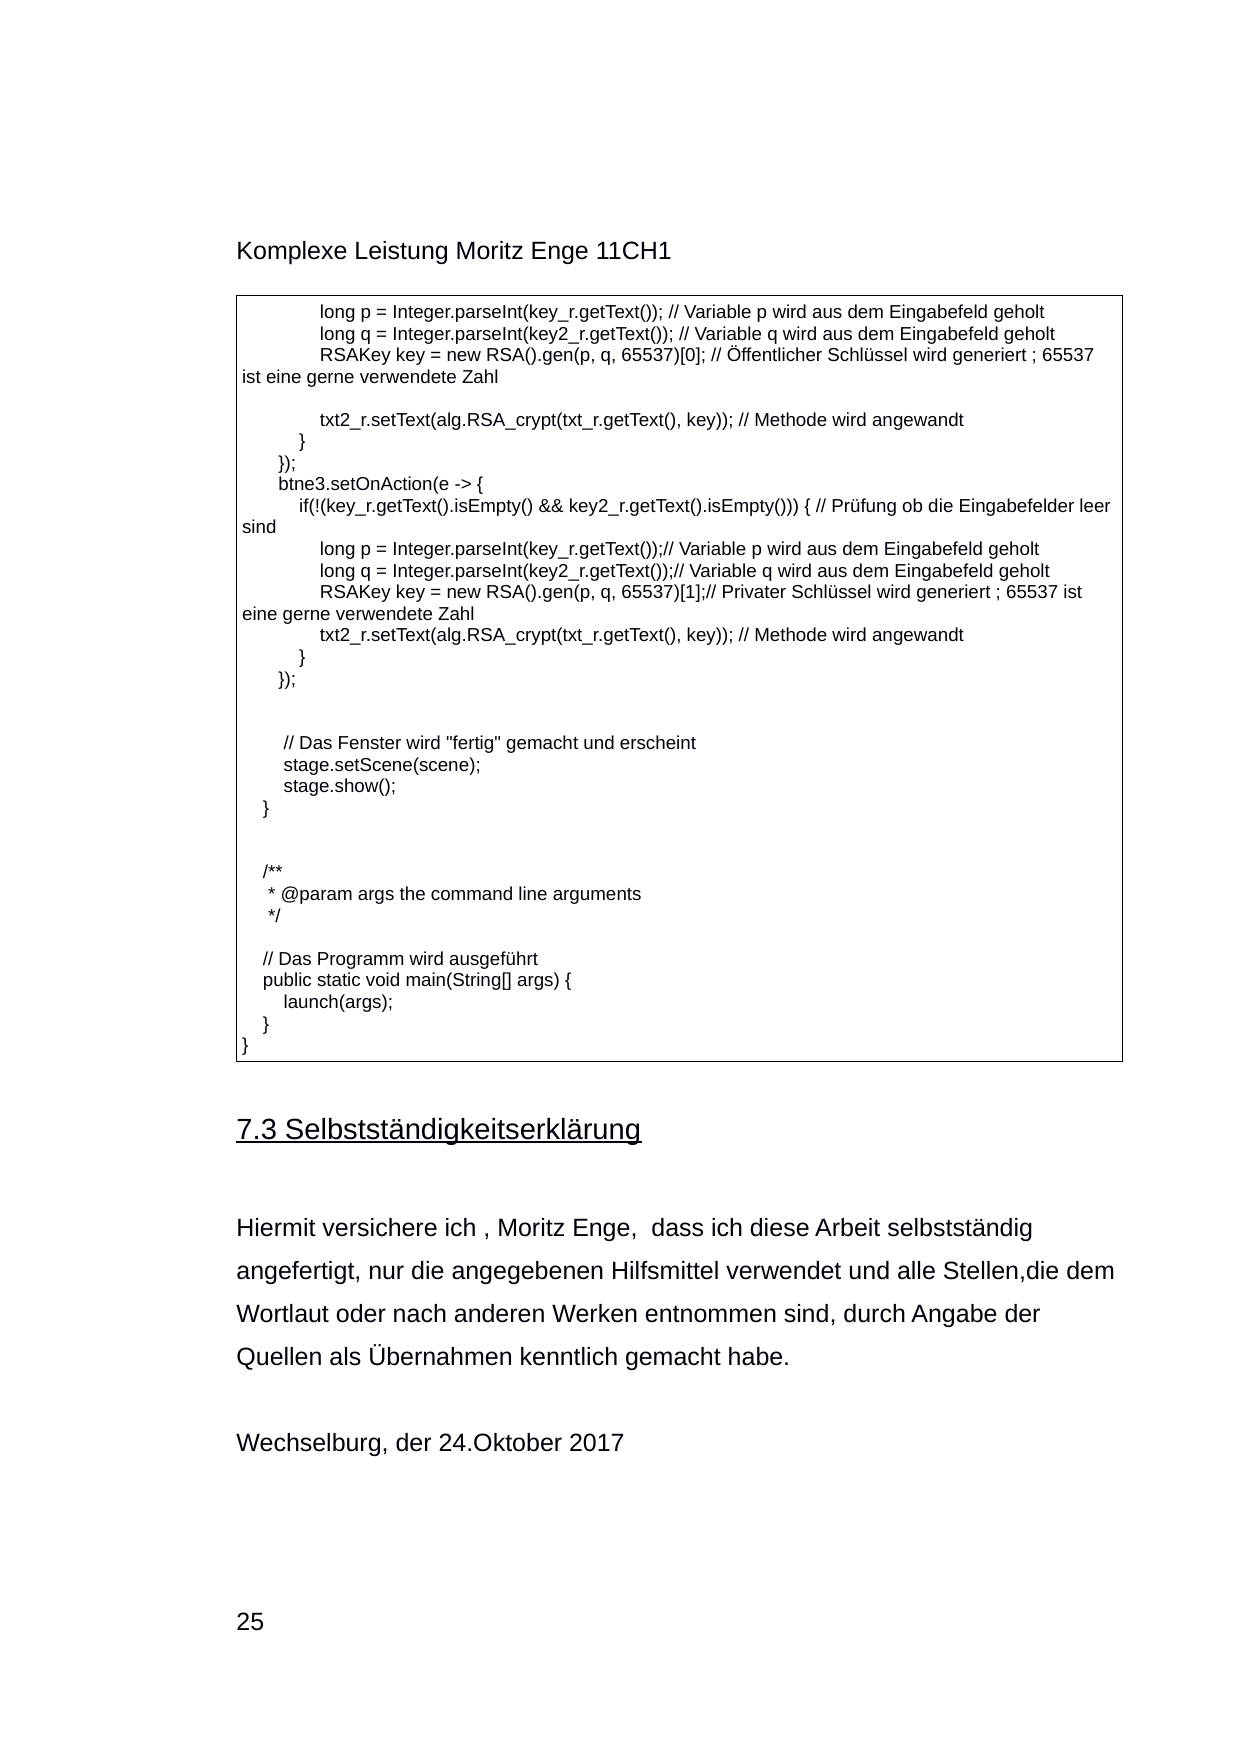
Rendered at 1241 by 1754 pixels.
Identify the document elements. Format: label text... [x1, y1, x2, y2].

text Wechselburg, der 24.Oktober 2017 [236, 1428, 1122, 1457]
text 7.3 Selbstständigkeitserklärung [236, 1112, 1122, 1146]
table_header long p = Integer.parseInt(key_r.getText()); // Variable p wird aus dem Eingabefeld geholt long q = Integer.parseInt(key2_r.getText()); // Variable q wird aus dem Eingabefeld geholt RSAKey key = new RSA().gen(p, q, 65537)[0]; // Öffentlicher Schlüssel wird generiert ; 65537 ist eine gerne verwendete Zahl txt2_r.setText(alg.RSA_crypt(txt_r.getText(), key)); // Methode wird angewandt } }); btne3.setOnAction(e -> { if(!(key_r.getText().isEmpty() && key2_r.getText().isEmpty())) { // Prüfung ob die Eingabefelder leer sind long p = Integer.parseInt(key_r.getText());// Variable p wird aus dem Eingabefeld geholt long q = Integer.parseInt(key2_r.getText());// Variable q wird aus dem Eingabefeld geholt RSAKey key = new RSA().gen(p, q, 65537)[1];// Privater Schlüssel wird generiert ; 65537 ist eine gerne verwendete Zahl txt2_r.setText(alg.RSA_crypt(txt_r.getText(), key)); // Methode wird angewandt } }); // Das Fenster wird "fertig" gemacht und erscheint stage.setScene(scene); stage.show(); } /** * @param args the command line arguments */ // Das Programm wird ausgeführt public static void main(String[] args) { launch(args); } } [237, 296, 1122, 1061]
text Hiermit versichere ich , Moritz Enge, dass ich diese Arbeit selbstständig angefertigt, nur die angegebenen Hilfsmittel verwendet und alle Stellen,die dem Wortlaut oder nach anderen Werken entnommen sind, durch Angabe der Quellen als Übernahmen kenntlich gemacht habe. [236, 1213, 1122, 1371]
